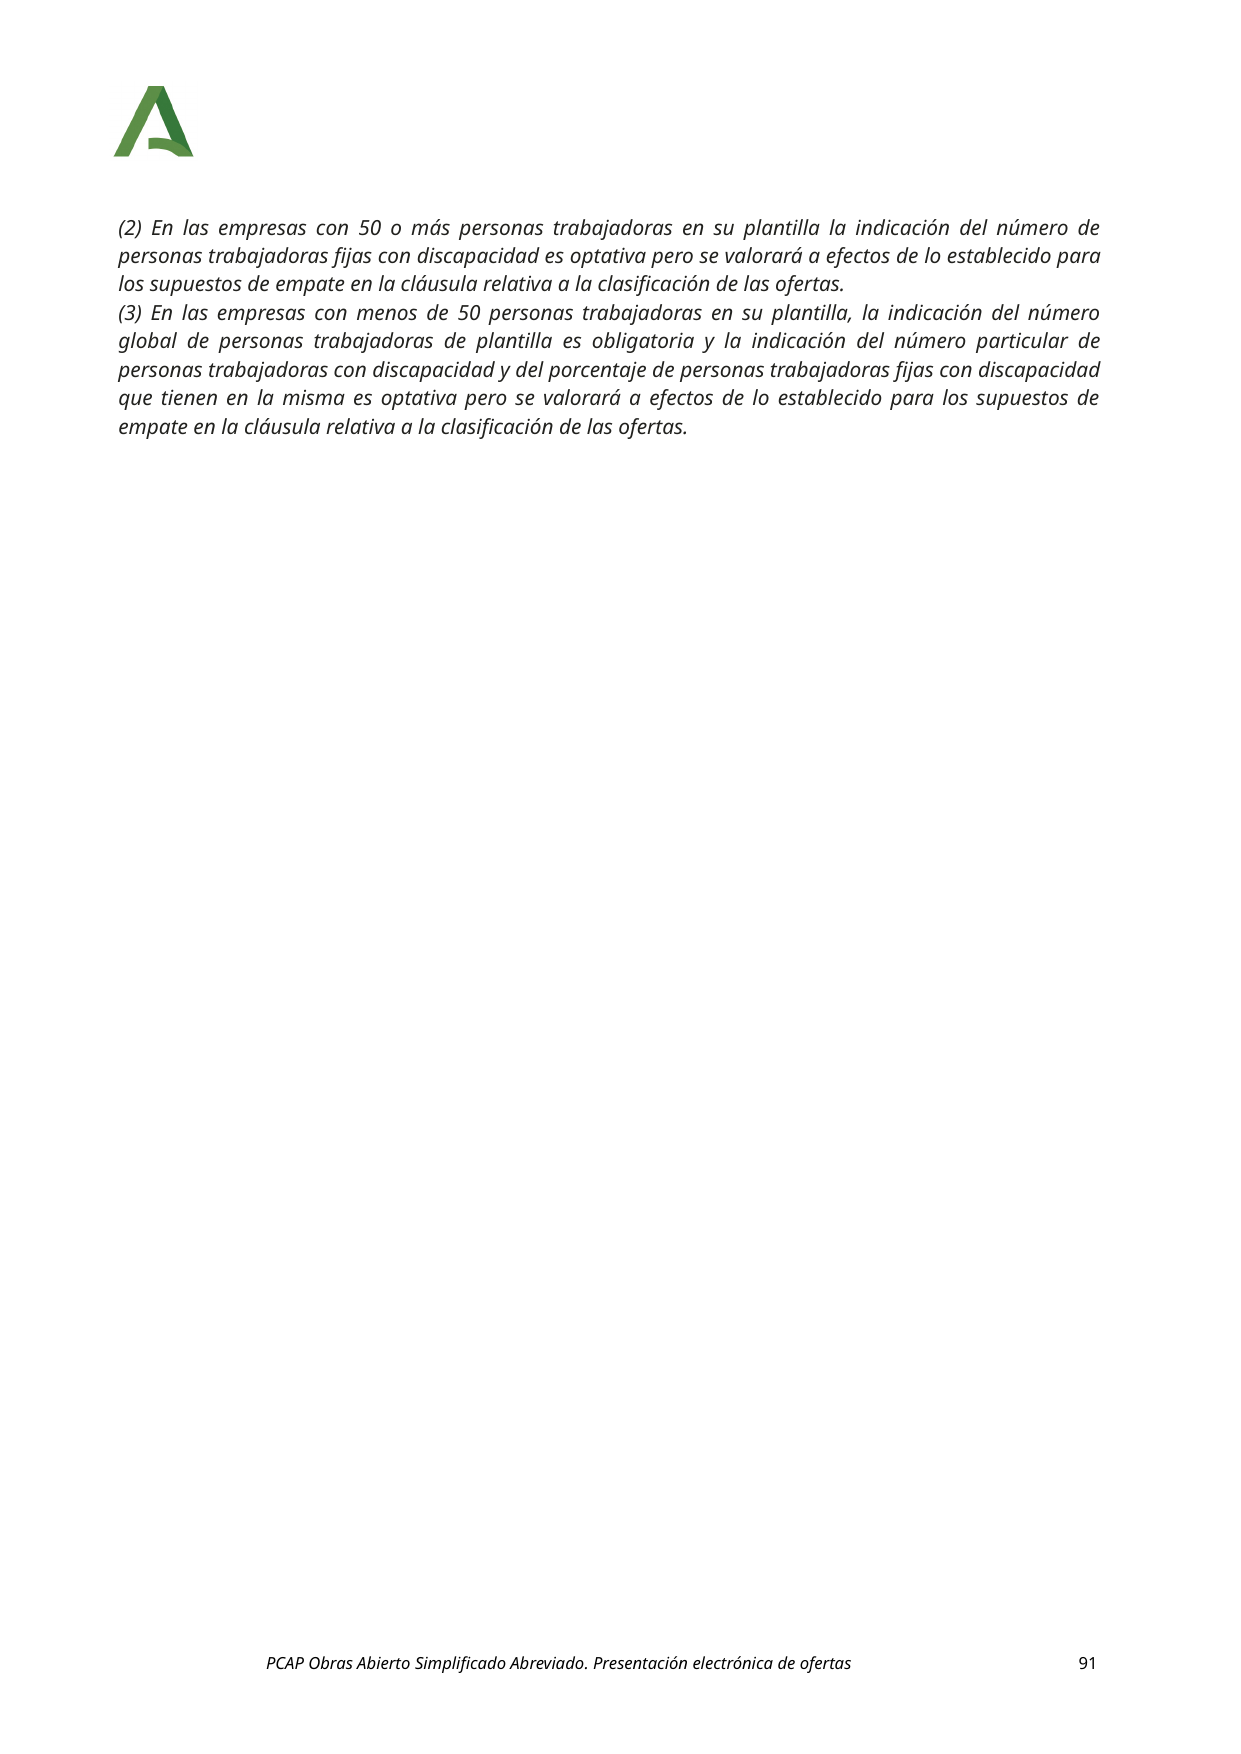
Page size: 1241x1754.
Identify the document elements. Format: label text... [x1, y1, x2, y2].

picture [109, 81, 198, 161]
text (2) En las empresas con 50 o más personas trabajadoras en su plantilla la indicación del número de personas trabajadoras fijas con discapacidad es optativa pero se valorará a efectos de lo establecido para los supuestos de empate en la cláusula relativa a la clasificación de las ofertas. [118, 213, 1104, 298]
text (3) En las empresas con menos de 50 personas trabajadoras en su plantilla, la indicación del número global de personas trabajadoras de plantilla es obligatoria y la indicación del número particular de personas trabajadoras con discapacidad y del porcentaje de personas trabajadoras fijas con discapacidad que tienen en la misma es optativa pero se valorará a efectos de lo establecido para los supuestos de empate en la cláusula relativa a la clasificación de las ofertas. [118, 298, 1104, 440]
